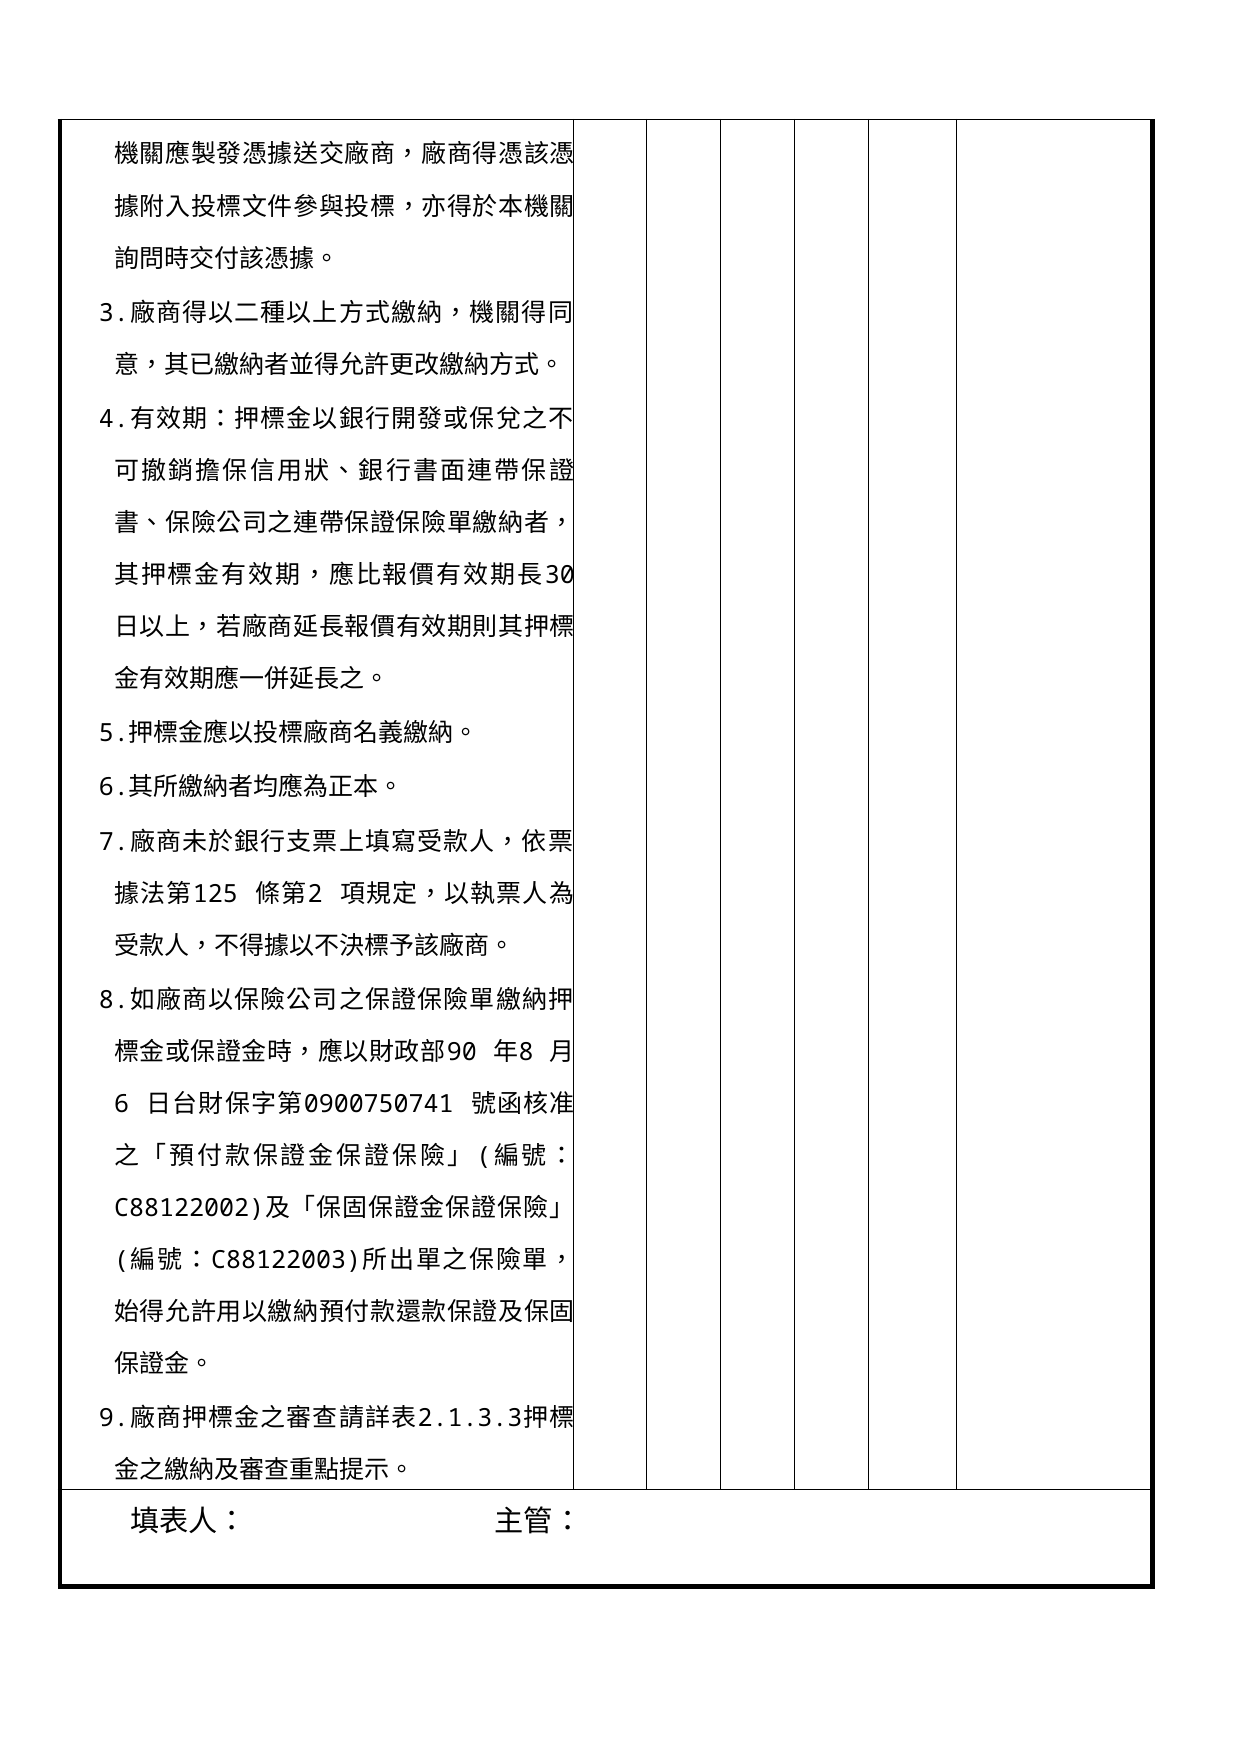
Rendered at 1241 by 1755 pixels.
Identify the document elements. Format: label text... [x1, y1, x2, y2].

table_cell [957, 120, 1150, 1489]
table_cell [869, 120, 956, 1489]
table_cell 機關應製發憑據送交廠商，廠商得憑該憑據附入投標文件參與投標，亦得於本機關詢問時交付該憑據。 3.廠商得以二種以上方式繳納，機關得同意，其已繳納者並得允許更改繳納方式。 4.有效期：押標金以銀行開發或保兌之不可撤銷擔保信用狀、銀行書面連帶保證書、保險公司之連帶保證保險單繳納者，其押標金有效期，應比報價有效期長30 日以上，若廠商延長報價有效期則其押標金有效期應一併延長之。 5.押標金應以投標廠商名義繳納。 6.其所繳納者均應為正本。 7.廠商未於銀行支票上填寫受款人，依票據法第125 條第2 項規定，以執票人為受款人，不得據以不決標予該廠商。 8.如廠商以保險公司之保證保險單繳納押標金或保證金時，應以財政部90 年8 月6 日台財保字第0900750741 號函核准之「預付款保證金保證保險」(編號：C88122002)及「保固保證金保證保險」(編號：C88122003)所出單之保險單，始得允許用以繳納預付款還款保證及保固保證金。 9.廠商押標金之審查請詳表2.1.3.3押標金之繳納及審查重點提示。 [62, 120, 573, 1489]
table_cell [574, 120, 646, 1489]
table_cell [795, 120, 868, 1489]
table_cell [721, 120, 794, 1489]
table_cell 填表人： 主管： [62, 1490, 1150, 1584]
table_cell [647, 120, 720, 1489]
